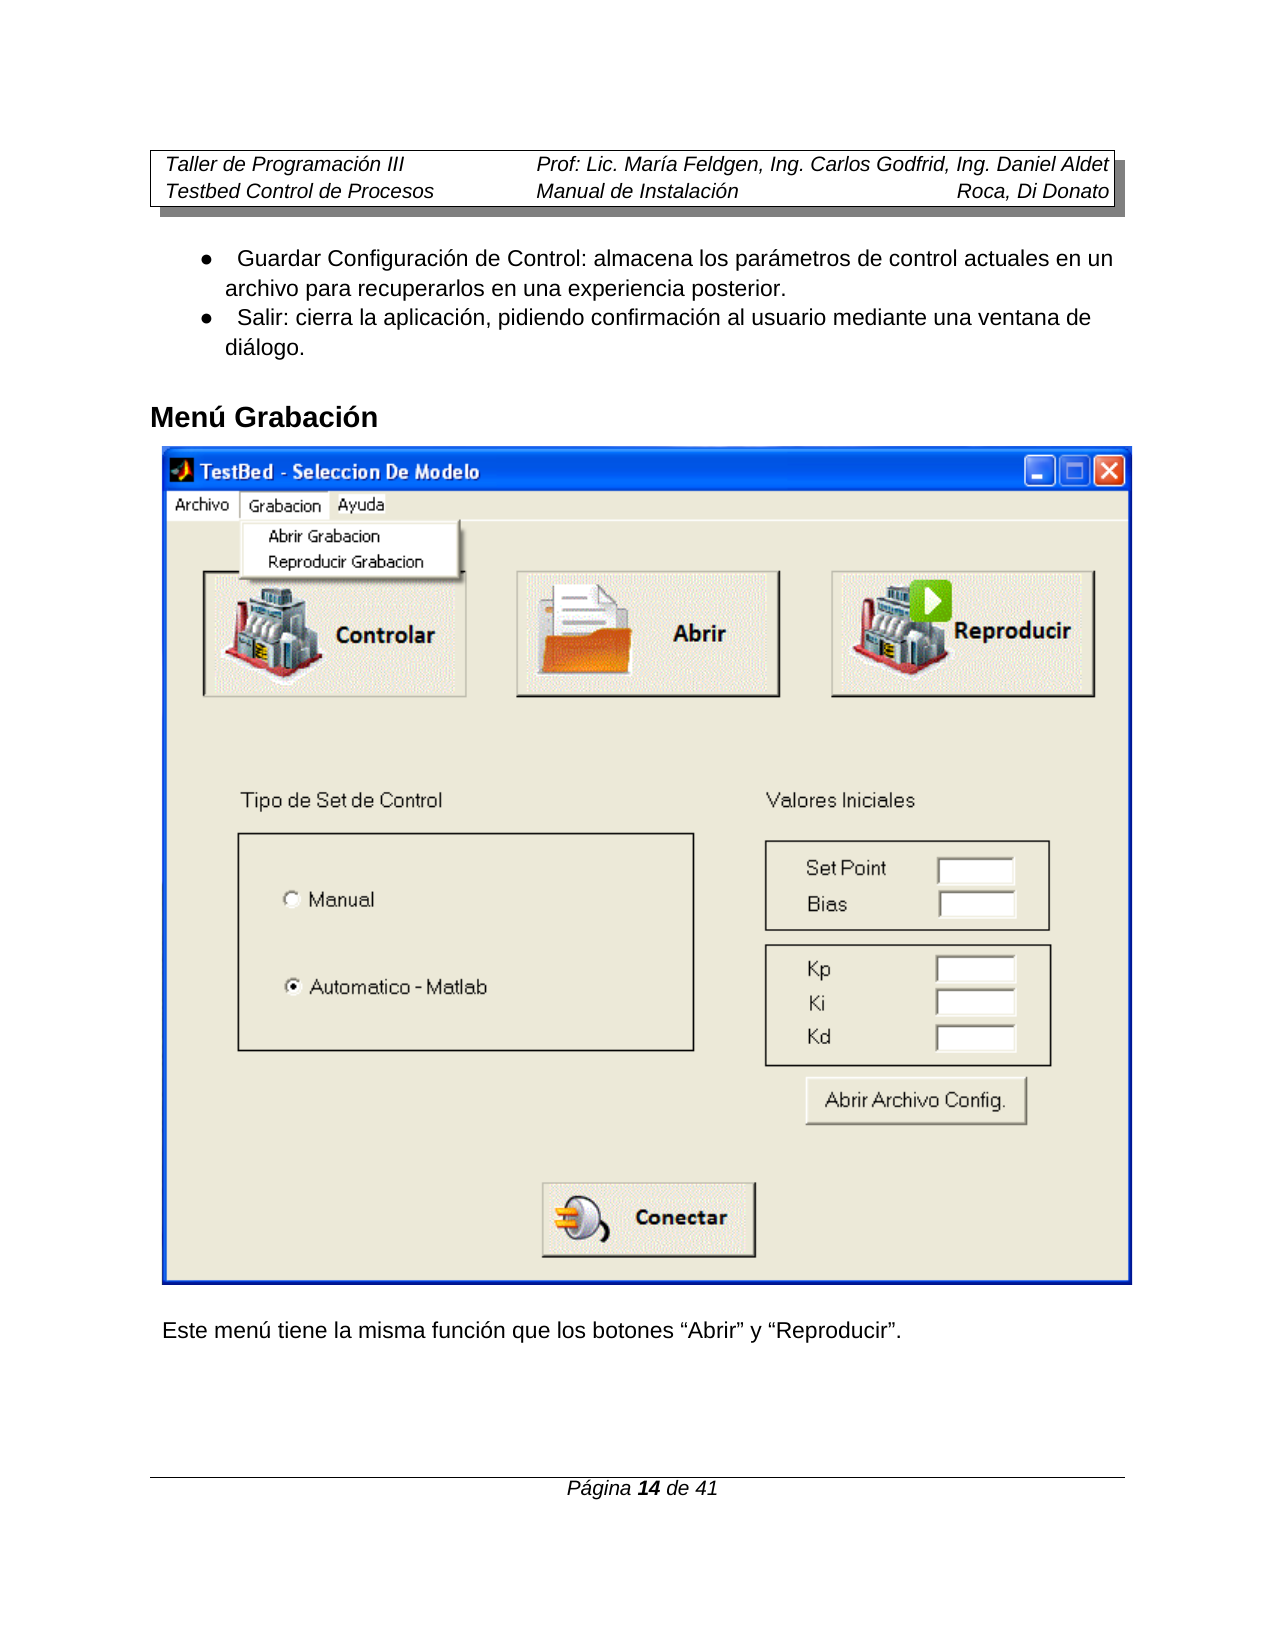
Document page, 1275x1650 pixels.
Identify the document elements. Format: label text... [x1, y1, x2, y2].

list Guardar Configuración de Control: almacena los parámetros de control actuales en un archivo para recuperarlos en una experiencia posterior. [187, 246, 1125, 301]
list Salir: cierra la aplicación, pidiendo confirmación al usuario mediante una ventana de diálogo. [187, 305, 1125, 360]
subtitle Menú Grabación [150, 401, 1125, 434]
text Este menú tiene la misma función que los botones “Abrir” y “Reproducir”. [150, 1317, 1125, 1343]
picture [161, 446, 1133, 1285]
